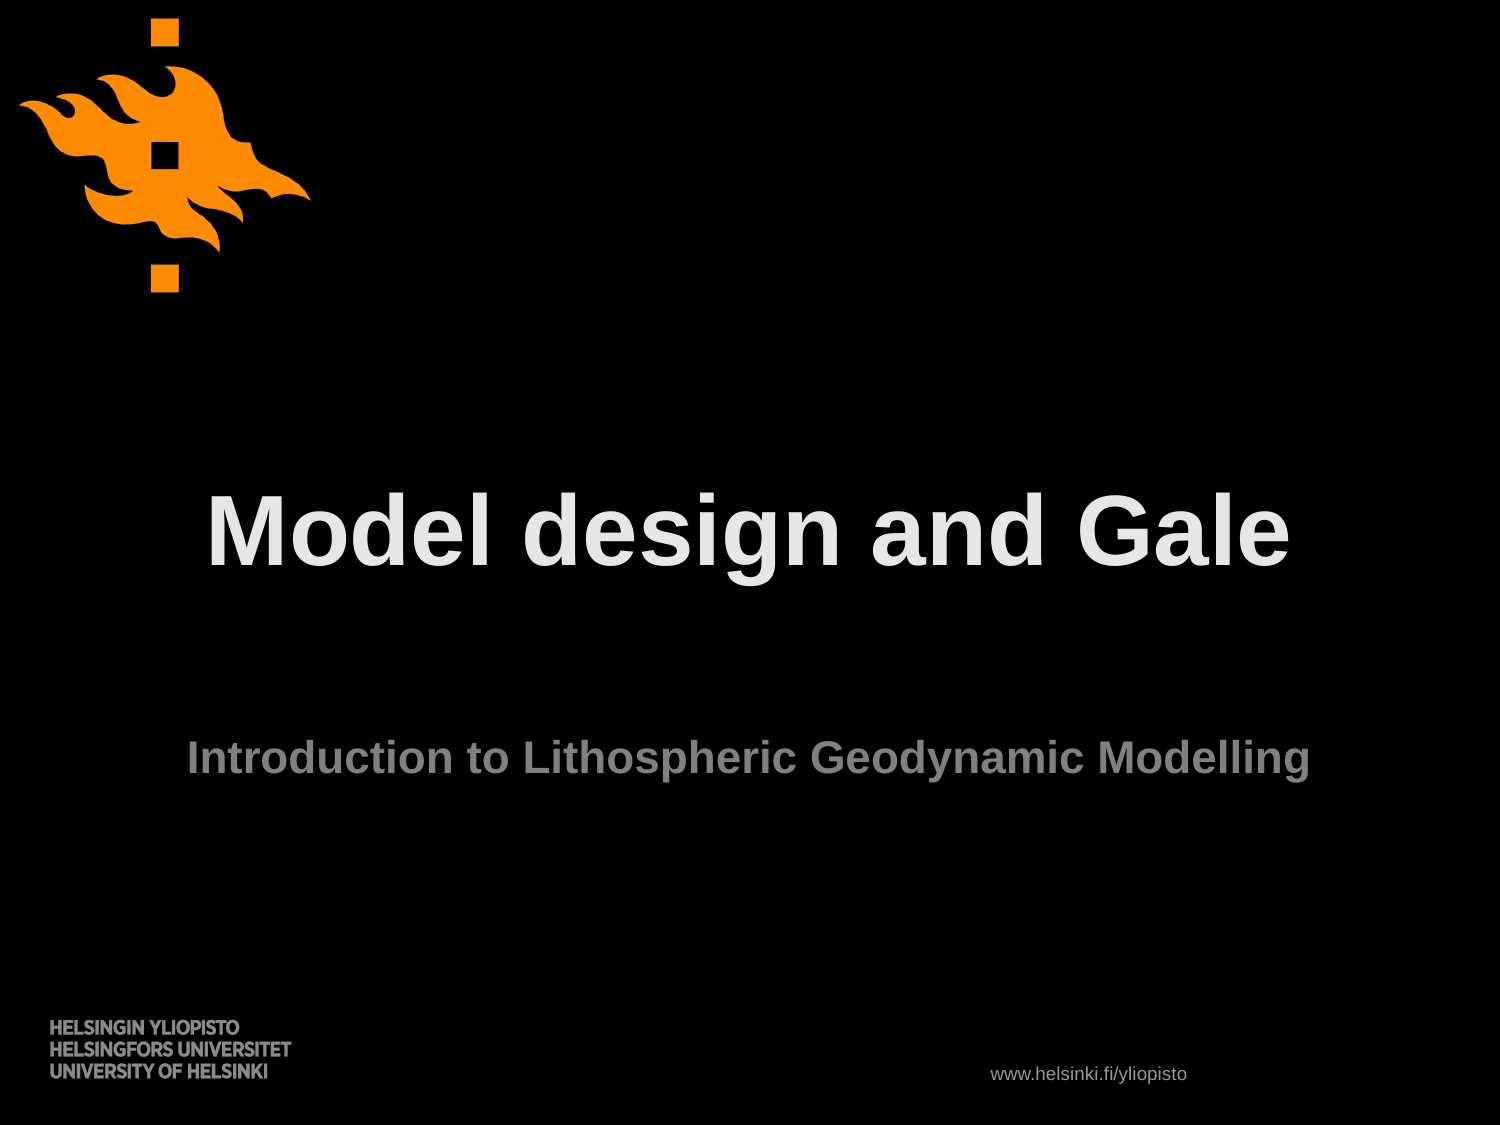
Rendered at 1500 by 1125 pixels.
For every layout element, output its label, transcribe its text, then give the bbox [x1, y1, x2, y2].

title Model design and Gale [52, 372, 1447, 639]
picture [0, 0, 337, 318]
picture [32, 1001, 309, 1096]
subtitle Introduction to Lithospheric Geodynamic Modelling [52, 639, 1447, 876]
